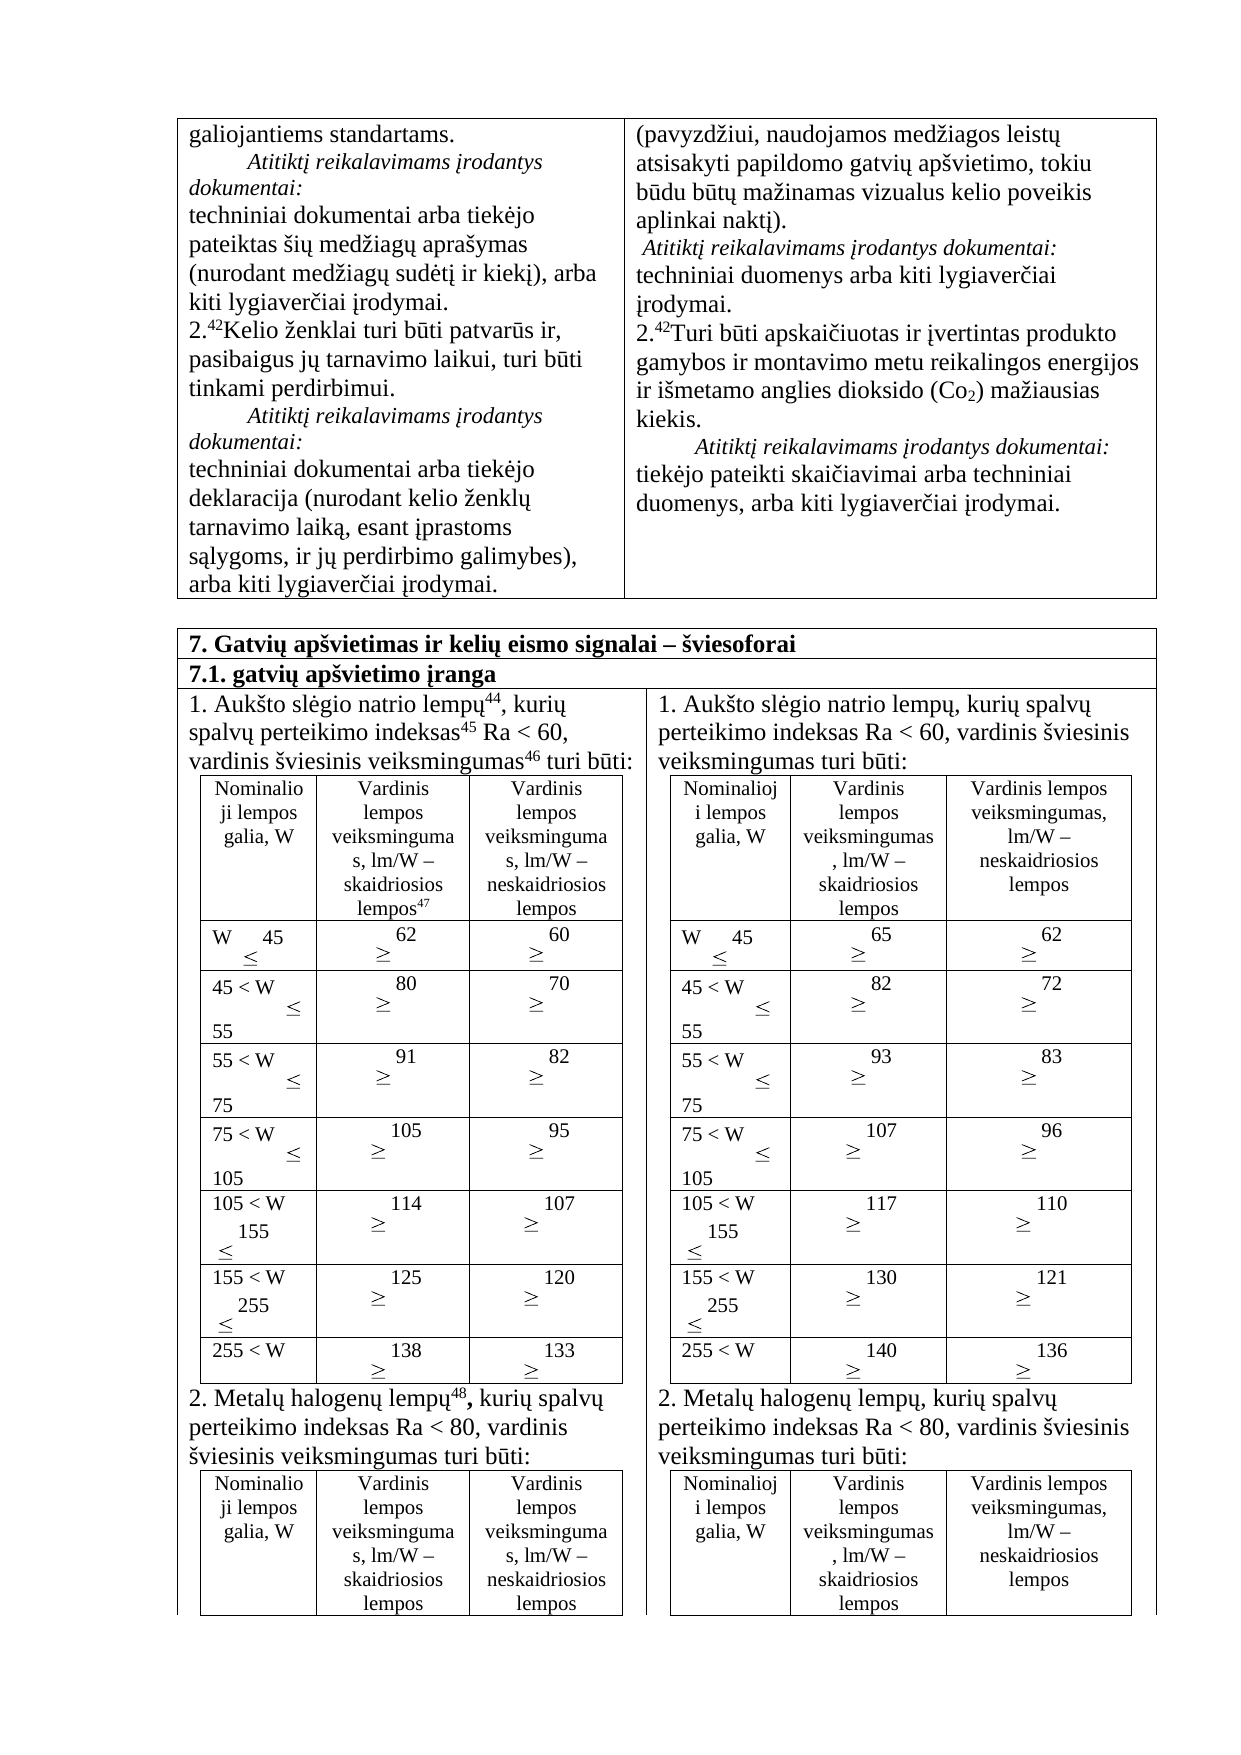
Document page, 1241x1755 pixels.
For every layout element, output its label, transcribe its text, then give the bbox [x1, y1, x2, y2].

table_cell >= 110 [947, 1191, 1131, 1263]
table_cell >= 82 [470, 1044, 622, 1117]
table_cell [178, 1190, 200, 1263]
table_cell >= 93 [791, 1044, 946, 1117]
table_cell Nominalioji lempos galia, W [671, 776, 790, 920]
table_cell >= 133 [470, 1338, 622, 1382]
table_cell Vardinis lempos veiksmingumas, lm/W – neskaidriosios lempos [470, 776, 622, 920]
table_cell >= 60 [470, 921, 622, 970]
table_cell >= 125 [317, 1265, 469, 1337]
table_cell >= 82 [791, 971, 946, 1043]
table_cell [178, 1337, 200, 1382]
table_cell 255 < W [671, 1338, 790, 1382]
table_cell >= 83 [947, 1044, 1131, 1117]
table_cell >= 121 [947, 1265, 1131, 1337]
table_cell Vardinis lempos veiksmingumas, lm/W – skaidriosios lempos [791, 1471, 946, 1615]
table_cell >= 120 [470, 1265, 622, 1337]
table_cell Nominalioji lempos galia, W [671, 1471, 790, 1615]
table_cell [178, 1117, 200, 1190]
table_cell [178, 920, 200, 970]
table_cell Vardinis lempos veiksmingumas, lm/W – neskaidriosios lempos [947, 1471, 1131, 1615]
table_cell >= 105 [317, 1118, 469, 1190]
table_cell [647, 1470, 670, 1615]
table_cell 75 < W <= 105 [671, 1118, 790, 1190]
table_cell >= 62 [947, 921, 1131, 970]
table_cell >= 140 [791, 1338, 946, 1382]
table_cell 75 < W <= 105 [201, 1118, 316, 1190]
table_cell [647, 920, 670, 970]
table_cell [178, 1264, 200, 1337]
table_cell galiojantiems standartams. Atitiktį reikalavimams įrodantys dokumentai: techniniai dokumentai arba tiekėjo pateiktas šių medžiagų aprašymas (nurodant medžiagų sudėtį ir kiekį), arba kiti lygiaverčiai įrodymai. 2.42Kelio ženklai turi būti patvarūs ir, pasibaigus jų tarnavimo laikui, turi būti tinkami perdirbimui. Atitiktį reikalavimams įrodantys dokumentai: techniniai dokumentai arba tiekėjo deklaracija (nurodant kelio ženklų tarnavimo laiką, esant įprastoms sąlygoms, ir jų perdirbimo galimybes), arba kiti lygiaverčiai įrodymai. [178, 119, 624, 598]
table_cell Vardinis lempos veiksmingumas, lm/W – neskaidriosios lempos [470, 1471, 622, 1615]
table_cell [1132, 1043, 1156, 1117]
table_cell >= 72 [947, 971, 1131, 1043]
table_cell 2. Metalų halogenų lempų, kurių spalvų perteikimo indeksas Ra < 80, vardinis šviesinis veiksmingumas turi būti: [647, 1383, 1156, 1470]
table_cell [623, 1470, 646, 1615]
table_cell 45 < W <= 55 [201, 971, 316, 1043]
table_cell 155 < W <= 255 [671, 1265, 790, 1337]
table_cell [623, 1264, 646, 1337]
table_cell 2. Metalų halogenų lempų48, kurių spalvų perteikimo indeksas Ra < 80, vardinis šviesinis veiksmingumas turi būti: [178, 1383, 646, 1470]
table_header 7. Gatvių apšvietimas ir kelių eismo signalai – šviesoforai [178, 629, 1132, 658]
table_cell 45 < W <= 55 [671, 971, 790, 1043]
table_cell >= 136 [947, 1338, 1131, 1382]
table_cell [1132, 1337, 1156, 1382]
table_cell [647, 1337, 670, 1382]
table_cell >= 96 [947, 1118, 1131, 1190]
table_cell [647, 1117, 670, 1190]
table_cell [623, 1337, 646, 1382]
table_cell [1132, 1264, 1156, 1337]
table_cell [1132, 1190, 1156, 1263]
table_cell [623, 1190, 646, 1263]
table_cell >= 80 [317, 971, 469, 1043]
table_cell [623, 1043, 646, 1117]
table_cell Vardinis lempos veiksmingumas, lm/W – skaidriosios lempos47 [317, 776, 469, 920]
table_cell 1. Aukšto slėgio natrio lempų, kurių spalvų perteikimo indeksas Ra < 60, vardinis šviesinis veiksmingumas turi būti: [647, 689, 1156, 775]
table_header [1132, 629, 1156, 658]
table_cell 7.1. gatvių apšvietimo įranga [178, 659, 647, 688]
table_cell [623, 775, 646, 920]
table_cell Vardinis lempos veiksmingumas, lm/W – skaidriosios lempos [791, 776, 946, 920]
table_cell [1132, 775, 1156, 920]
table_cell >= 138 [317, 1338, 469, 1382]
table_cell 1. Aukšto slėgio natrio lempų44, kurių spalvų perteikimo indeksas45 Ra < 60, vardinis šviesinis veiksmingumas46 turi būti: [178, 689, 646, 775]
table_cell 155 < W <= 255 [201, 1265, 316, 1337]
table_cell W <= 45 [671, 921, 790, 970]
table_cell [647, 775, 670, 920]
table_cell [178, 775, 200, 920]
table_cell Vardinis lempos veiksmingumas, lm/W – skaidriosios lempos [317, 1471, 469, 1615]
table_cell 105 < W <= 155 [201, 1191, 316, 1263]
table_cell [623, 920, 646, 970]
table_cell [1132, 920, 1156, 970]
table_cell W <= 45 [201, 921, 316, 970]
table_cell Vardinis lempos veiksmingumas, lm/W – neskaidriosios lempos [947, 776, 1131, 920]
table_cell [647, 970, 670, 1043]
table_cell [623, 970, 646, 1043]
table_cell [1132, 1470, 1156, 1615]
table_cell [178, 1043, 200, 1117]
table_cell [623, 1117, 646, 1190]
table_cell [647, 1043, 670, 1117]
table_cell >= 117 [791, 1191, 946, 1263]
table_cell >= 114 [317, 1191, 469, 1263]
table_cell [647, 659, 1156, 688]
table_cell >= 70 [470, 971, 622, 1043]
table_cell 55 < W <= 75 [201, 1044, 316, 1117]
table_cell (pavyzdžiui, naudojamos medžiagos leistų atsisakyti papildomo gatvių apšvietimo, tokiu būdu būtų mažinamas vizualus kelio poveikis aplinkai naktį). Atitiktį reikalavimams įrodantys dokumentai: techniniai duomenys arba kiti lygiaverčiai įrodymai. 2.42Turi būti apskaičiuotas ir įvertintas produkto gamybos ir montavimo metu reikalingos energijos ir išmetamo anglies dioksido (Co2) mažiausias kiekis. Atitiktį reikalavimams įrodantys dokumentai: tiekėjo pateikti skaičiavimai arba techniniai duomenys, arba kiti lygiaverčiai įrodymai. [625, 119, 1156, 598]
table_cell [178, 1470, 200, 1615]
table_cell [178, 970, 200, 1043]
table_cell [647, 1264, 670, 1337]
table_cell 255 < W [201, 1338, 316, 1382]
table_cell >= 107 [791, 1118, 946, 1190]
table_cell [1132, 970, 1156, 1043]
table_cell Nominalioji lempos galia, W [201, 776, 316, 920]
table_cell >= 130 [791, 1265, 946, 1337]
table_cell >= 107 [470, 1191, 622, 1263]
table_cell [647, 1190, 670, 1263]
table_cell 105 < W <= 155 [671, 1191, 790, 1263]
table_cell [1132, 1117, 1156, 1190]
table_cell >= 65 [791, 921, 946, 970]
table_cell >= 62 [317, 921, 469, 970]
table_cell >= 91 [317, 1044, 469, 1117]
table_cell 55 < W <= 75 [671, 1044, 790, 1117]
table_cell Nominalioji lempos galia, W [201, 1471, 316, 1615]
table_cell >= 95 [470, 1118, 622, 1190]
